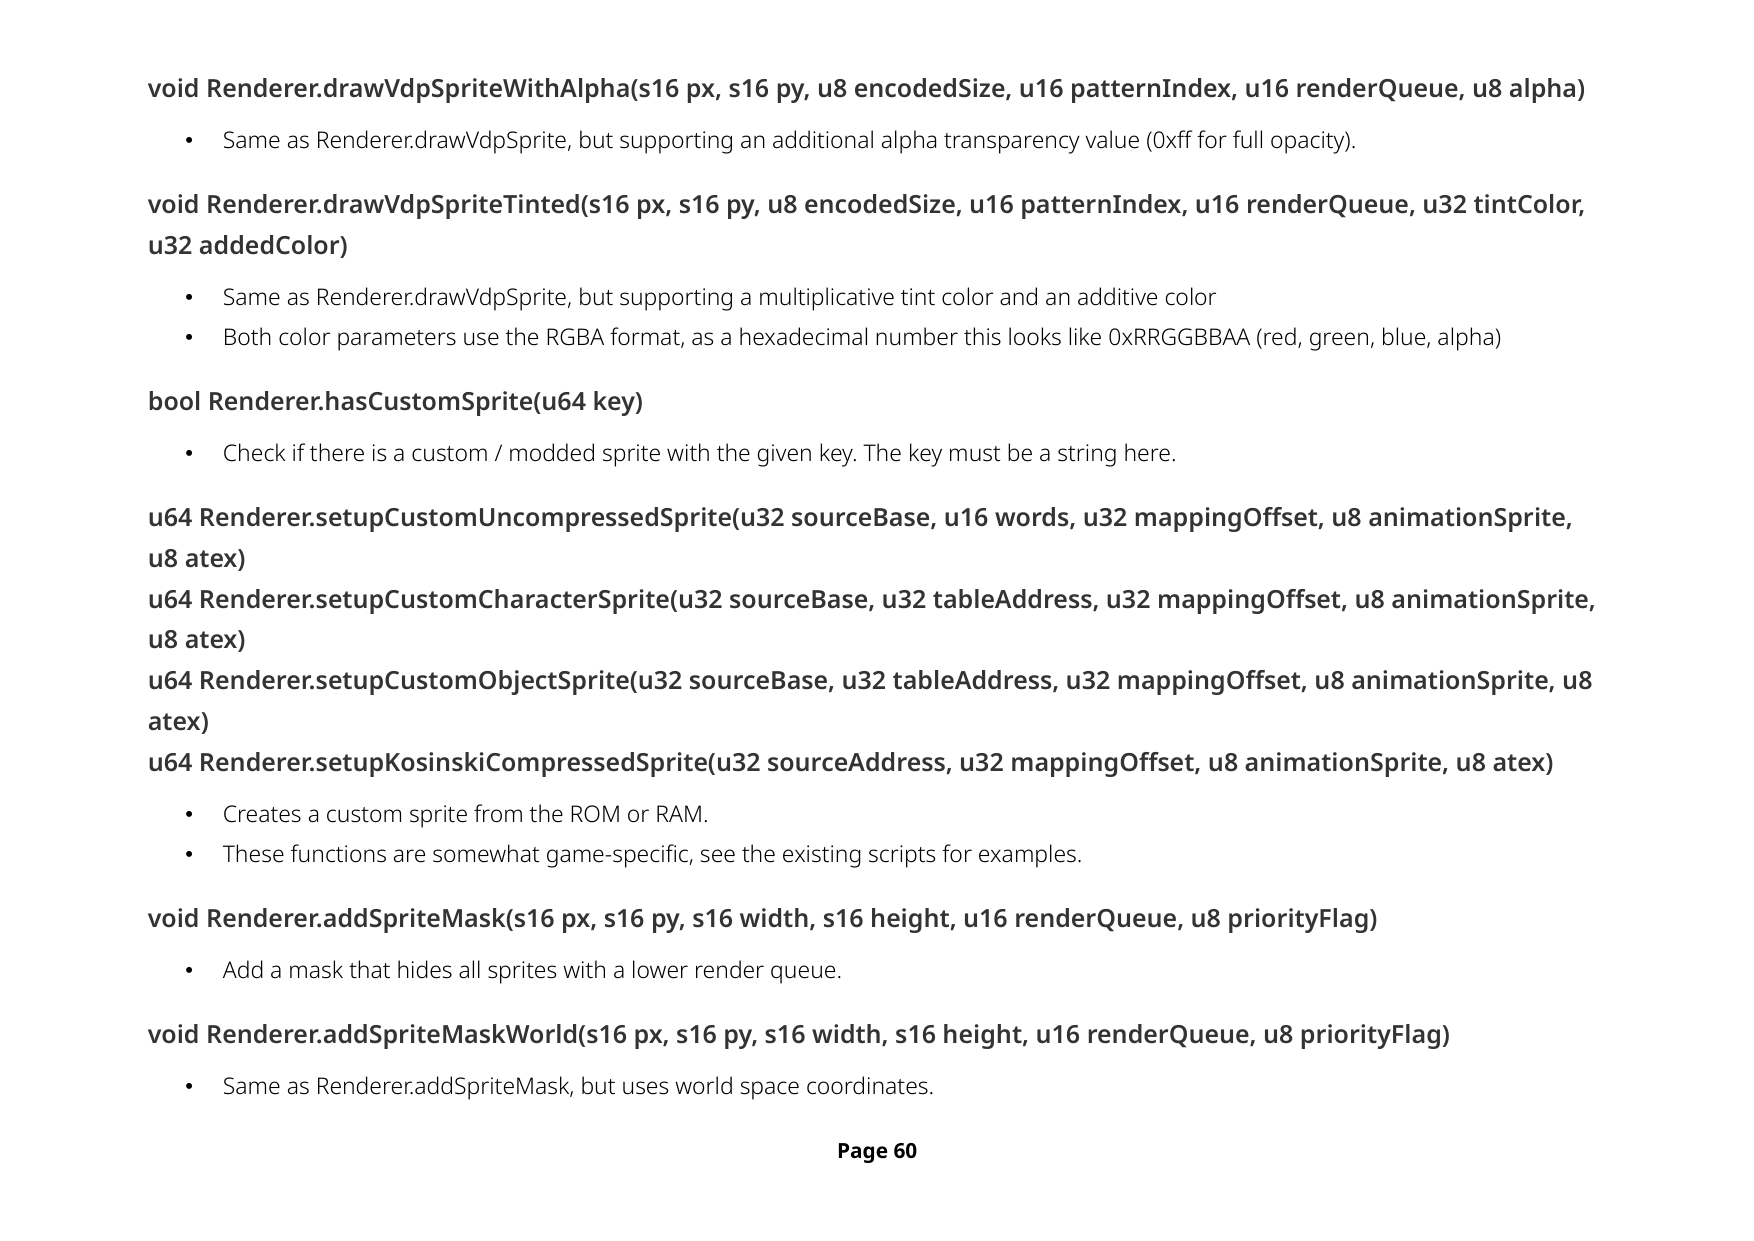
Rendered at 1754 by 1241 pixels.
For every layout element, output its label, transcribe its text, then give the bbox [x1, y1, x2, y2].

list Both color parameters use the RGBA format, as a hexadecimal number this looks like 0xRRGGBBAA (red, green, blue, alpha) [185, 321, 1606, 352]
subtitle u64 Renderer.setupCustomUncompressedSprite(u32 sourceBase, u16 words, u32 mappingOffset, u8 animationSprite, u8 atex) u64 Renderer.setupCustomCharacterSprite(u32 sourceBase, u32 tableAddress, u32 mappingOffset, u8 animationSprite, u8 atex) u64 Renderer.setupCustomObjectSprite(u32 sourceBase, u32 tableAddress, u32 mappingOffset, u8 animationSprite, u8 atex) u64 Renderer.setupKosinskiCompressedSprite(u32 sourceAddress, u32 mappingOffset, u8 animationSprite, u8 atex) [148, 499, 1606, 779]
subtitle void Renderer.drawVdpSpriteWithAlpha(s16 px, s16 py, u8 encodedSize, u16 patternIndex, u16 renderQueue, u8 alpha) [148, 71, 1606, 105]
list Same as Renderer.drawVdpSprite, but supporting an additional alpha transparency value (0xff for full opacity). [185, 124, 1606, 155]
subtitle void Renderer.addSpriteMask(s16 px, s16 py, s16 width, s16 height, u16 renderQueue, u8 priorityFlag) [148, 901, 1606, 935]
list Same as Renderer.drawVdpSprite, but supporting a multiplicative tint color and an additive color [185, 281, 1606, 312]
list Creates a custom sprite from the ROM or RAM. [185, 798, 1606, 829]
list Add a mask that hides all sprites with a lower render queue. [185, 954, 1606, 985]
subtitle void Renderer.addSpriteMaskWorld(s16 px, s16 py, s16 width, s16 height, u16 renderQueue, u8 priorityFlag) [148, 1017, 1606, 1051]
subtitle void Renderer.drawVdpSpriteTinted(s16 px, s16 py, u8 encodedSize, u16 patternIndex, u16 renderQueue, u32 tintColor, u32 addedColor) [148, 187, 1606, 262]
subtitle bool Renderer.hasCustomSprite(u64 key) [148, 384, 1606, 418]
list Check if there is a custom / modded sprite with the given key. The key must be a string here. [185, 437, 1606, 468]
list Same as Renderer.addSpriteMask, but uses world space coordinates. [185, 1070, 1606, 1101]
list These functions are somewhat game-specific, see the existing scripts for examples. [185, 838, 1606, 869]
